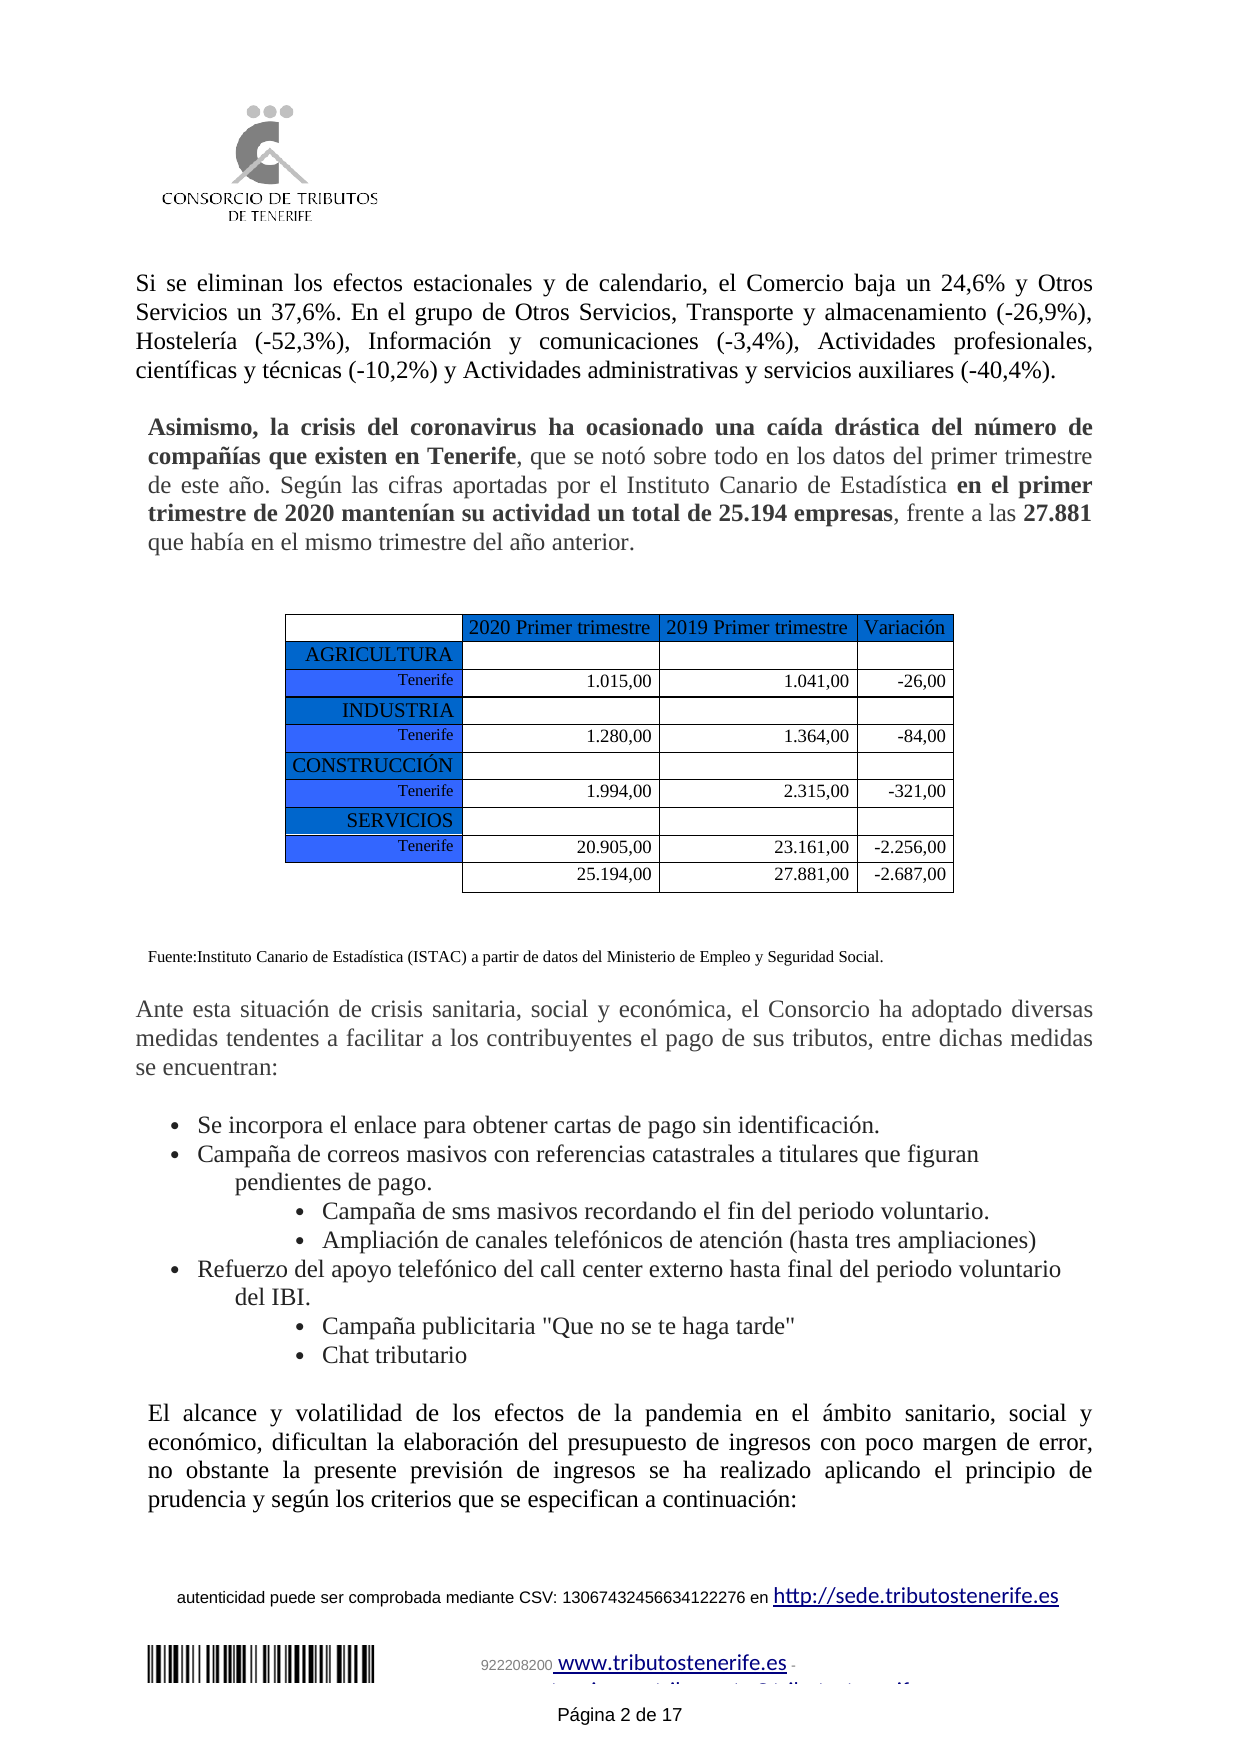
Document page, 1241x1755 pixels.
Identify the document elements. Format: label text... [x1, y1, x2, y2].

table_cell [285, 863, 462, 892]
table_cell 1.280,00 [463, 725, 659, 752]
table_cell [463, 698, 659, 724]
table_cell AGRICULTURA [286, 642, 462, 669]
table_cell [858, 642, 953, 669]
table_cell 25.194,00 [463, 863, 659, 892]
table_cell [463, 753, 659, 779]
text Fuente:Instituto Canario de Estadística (ISTAC) a partir de datos del Ministerio de Empleo y Seguridad Social. [148, 947, 1105, 966]
table_cell [463, 642, 659, 669]
list Campaña publicitaria "Que no se te haga tarde" [296, 1311, 1105, 1340]
table_cell -321,00 [858, 780, 953, 807]
table_cell -26,00 [858, 670, 953, 696]
list Campaña de correos masivos con referencias catastrales a titulares que figuran pendientes de pago. [171, 1139, 1009, 1196]
table_cell 1.994,00 [463, 780, 659, 807]
table_cell [660, 753, 857, 779]
list Ampliación de canales telefónicos de atención (hasta tres ampliaciones) [296, 1225, 1105, 1254]
table_cell [660, 808, 857, 834]
table_cell Tenerife [286, 670, 462, 696]
text Ante esta situación de crisis sanitaria, social y económica, el Consorcio ha adoptado diversas medidas tendentes a facilitar a los contribuyentes el pago de sus tributos, entre dichas medidas se encuentran: [135, 994, 1093, 1081]
table_cell -84,00 [858, 725, 953, 752]
table_cell -2.687,00 [858, 863, 953, 892]
table_cell 2.315,00 [660, 780, 857, 807]
table_cell 1.364,00 [660, 725, 857, 752]
text Asimismo, la crisis del coronavirus ha ocasionado una caída drástica del número de compañías que existen en Tenerife, que se notó sobre todo en los datos del primer trimestre de este año. Según las cifras aportadas por el Instituto Canario de Estadística en el primer trimestre de 2020 mantenían su actividad un total de 25.194 empresas, frente a las 27.881 que había en el mismo trimestre del año anterior. [148, 412, 1093, 556]
table_cell 23.161,00 [660, 836, 857, 862]
table_header 2020 Primer trimestre [463, 615, 659, 641]
table_cell 1.041,00 [660, 670, 857, 696]
table_cell -2.256,00 [858, 836, 953, 862]
table_cell 27.881,00 [660, 863, 857, 892]
table_header Variación [858, 615, 953, 641]
table_header [286, 615, 462, 641]
list Chat tributario [296, 1340, 1105, 1369]
list Se incorpora el enlace para obtener cartas de pago sin identificación. [171, 1110, 1105, 1139]
list Refuerzo del apoyo telefónico del call center externo hasta final del periodo voluntario del IBI. [171, 1254, 1091, 1311]
table_cell INDUSTRIA [286, 698, 462, 724]
text El alcance y volatilidad de los efectos de la pandemia en el ámbito sanitario, social y económico, dificultan la elaboración del presupuesto de ingresos con poco margen de error, no obstante la presente previsión de ingresos se ha realizado aplicando el principio de prudencia y según los criterios que se especifican a continuación: [148, 1398, 1093, 1513]
table_cell [858, 808, 953, 834]
table_cell [858, 698, 953, 724]
table_cell [660, 642, 857, 669]
table_cell [463, 808, 659, 834]
text Si se eliminan los efectos estacionales y de calendario, el Comercio baja un 24,6% y Otros Servicios un 37,6%. En el grupo de Otros Servicios, Transporte y almacenamiento (-26,9%), Hostelería (-52,3%), Información y comunicaciones (-3,4%), Actividades profesionales, científicas y técnicas (-10,2%) y Actividades administrativas y servicios auxiliares (-40,4%). [135, 268, 1093, 383]
table_cell SERVICIOS [286, 808, 462, 834]
table_cell Tenerife [286, 780, 462, 807]
table_cell [660, 698, 857, 724]
list Campaña de sms masivos recordando el fin del periodo voluntario. [296, 1196, 1105, 1225]
table_cell 20.905,00 [463, 836, 659, 862]
table_cell [858, 753, 953, 779]
table_header 2019 Primer trimestre [660, 615, 857, 641]
table_cell Tenerife [286, 836, 462, 862]
table_cell CONSTRUCCIÓN [286, 753, 462, 779]
table_cell 1.015,00 [463, 670, 659, 696]
table_cell Tenerife [286, 725, 462, 752]
